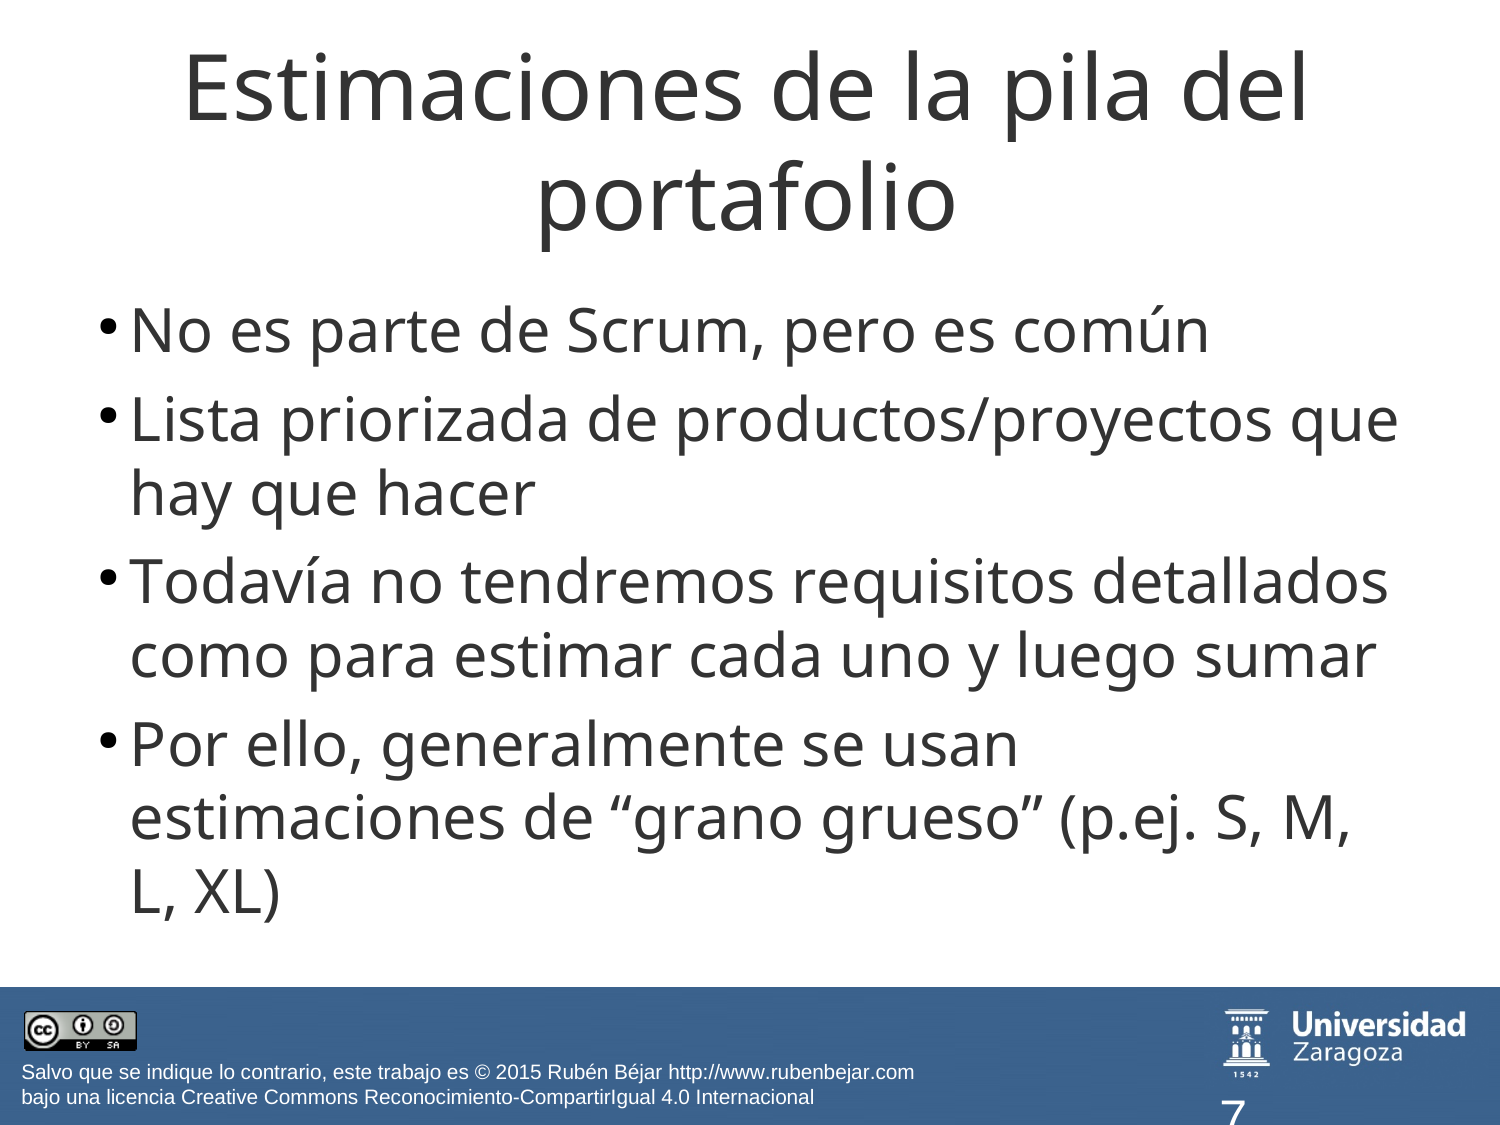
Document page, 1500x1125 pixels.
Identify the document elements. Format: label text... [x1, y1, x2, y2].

picture [0, 987, 1500, 1125]
list No es parte de Scrum, pero es común Lista priorizada de productos/proyectos que hay que hacer Todavía no tendremos requisitos detallados como para estimar cada uno y luego sumar Por ello, generalmente se usan estimaciones de “grano grueso” (p.ej. S, M, L, XL) [82, 283, 1418, 957]
title Estimaciones de la pila del portafolio [74, 21, 1420, 257]
